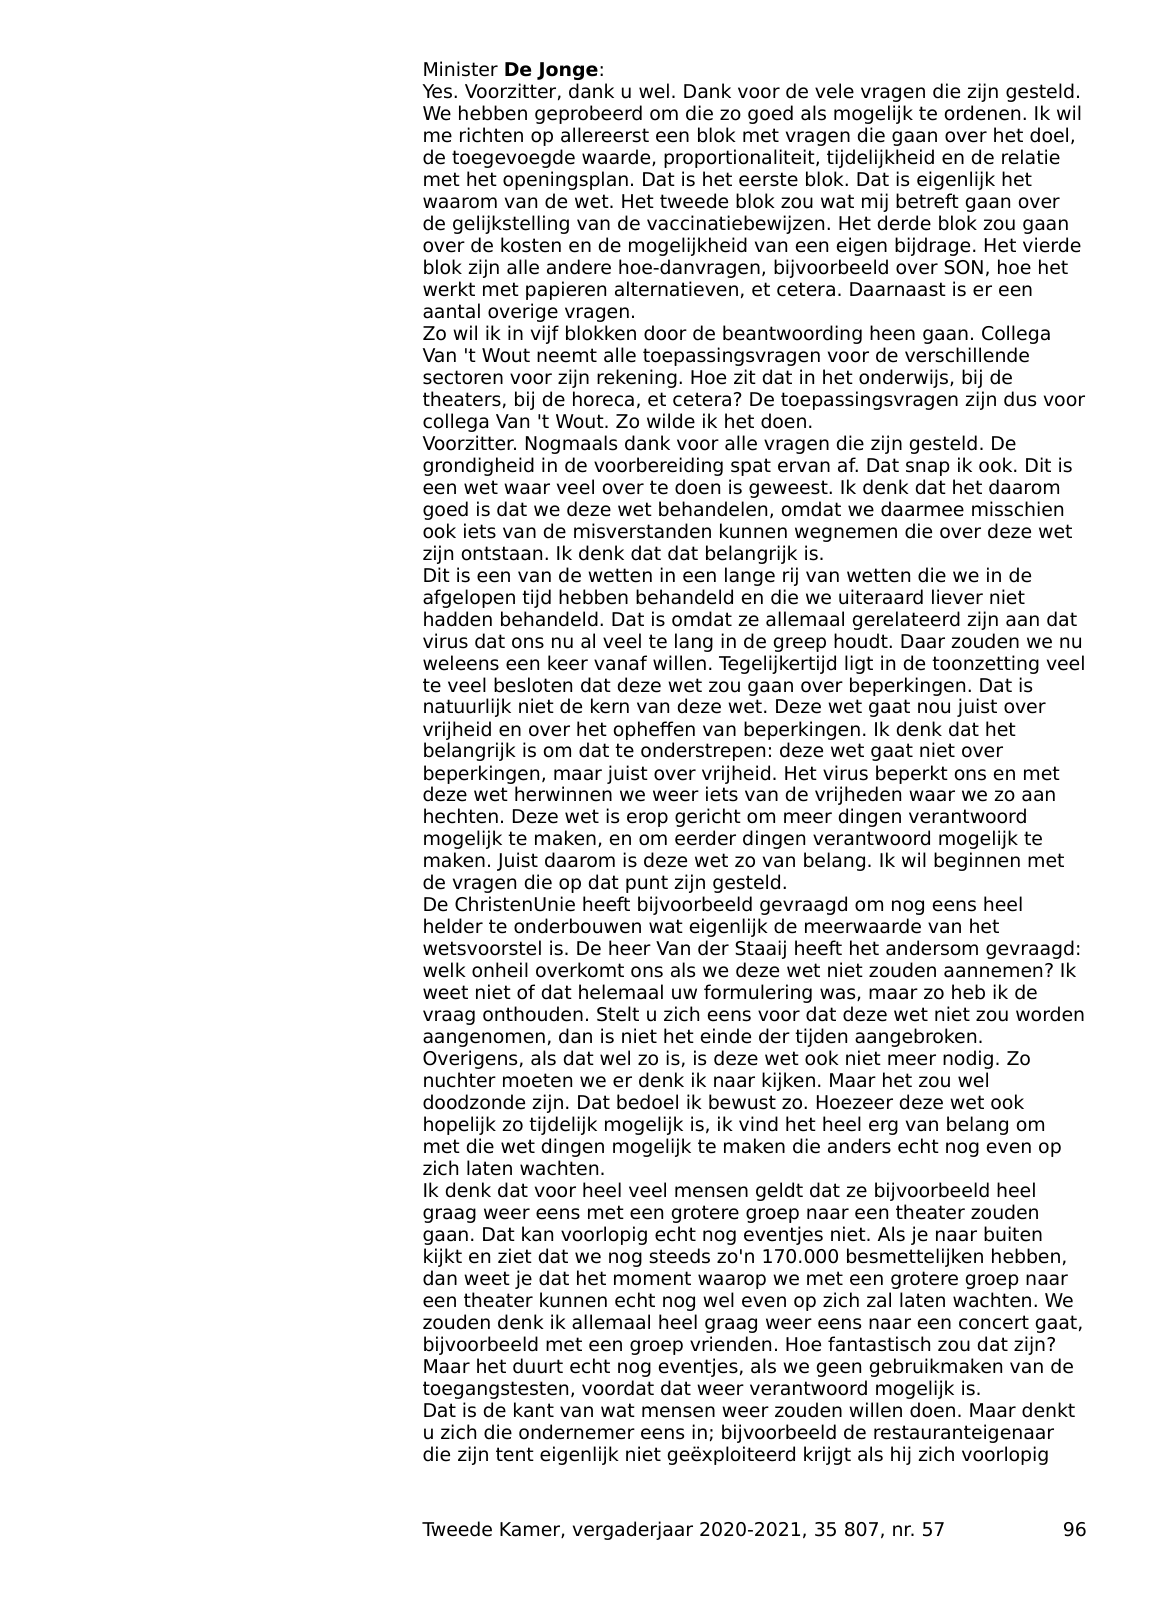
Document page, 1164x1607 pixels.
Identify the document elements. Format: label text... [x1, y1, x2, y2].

text Yes. Voorzitter, dank u wel. Dank voor de vele vragen die zijn gesteld. We hebben geprobeerd om die zo goed als mogelijk te ordenen. Ik wil me richten op allereerst een blok met vragen die gaan over het doel, de toegevoegde waarde, proportionaliteit, tijdelijkheid en de relatie met het openingsplan. Dat is het eerste blok. Dat is eigenlijk het waarom van de wet. Het tweede blok zou wat mij betreft gaan over de gelijkstelling van de vaccinatiebewijzen. Het derde blok zou gaan over de kosten en de mogelijkheid van een eigen bijdrage. Het vierde blok zijn alle andere hoe-danvragen, bijvoorbeeld over SON, hoe het werkt met papieren alternatieven, et cetera. Daarnaast is er een aantal overige vragen. [422, 81, 1087, 323]
text Zo wil ik in vijf blokken door de beantwoording heen gaan. Collega Van 't Wout neemt alle toepassingsvragen voor de verschillende sectoren voor zijn rekening. Hoe zit dat in het onderwijs, bij de theaters, bij de horeca, et cetera? De toepassingsvragen zijn dus voor collega Van 't Wout. Zo wilde ik het doen. [422, 323, 1087, 433]
text De ChristenUnie heeft bijvoorbeeld gevraagd om nog eens heel helder te onderbouwen wat eigenlijk de meerwaarde van het wetsvoorstel is. De heer Van der Staaij heeft het andersom gevraagd: welk onheil overkomt ons als we deze wet niet zouden aannemen? Ik weet niet of dat helemaal uw formulering was, maar zo heb ik de vraag onthouden. Stelt u zich eens voor dat deze wet niet zou worden aangenomen, dan is niet het einde der tijden aangebroken. Overigens, als dat wel zo is, is deze wet ook niet meer nodig. Zo nuchter moeten we er denk ik naar kijken. Maar het zou wel doodzonde zijn. Dat bedoel ik bewust zo. Hoezeer deze wet ook hopelijk zo tijdelijk mogelijk is, ik vind het heel erg van belang om met die wet dingen mogelijk te maken die anders echt nog even op zich laten wachten. [422, 894, 1087, 1180]
text Dat is de kant van wat mensen weer zouden willen doen. Maar denkt u zich die ondernemer eens in; bijvoorbeeld de restauranteigenaar die zijn tent eigenlijk niet geëxploiteerd krijgt als hij zich voorlopig [422, 1400, 1087, 1466]
text Minister De Jonge: [422, 59, 1087, 81]
text Voorzitter. Nogmaals dank voor alle vragen die zijn gesteld. De grondigheid in de voorbereiding spat ervan af. Dat snap ik ook. Dit is een wet waar veel over te doen is geweest. Ik denk dat het daarom goed is dat we deze wet behandelen, omdat we daarmee misschien ook iets van de misverstanden kunnen wegnemen die over deze wet zijn ontstaan. Ik denk dat dat belangrijk is. [422, 433, 1087, 564]
text Dit is een van de wetten in een lange rij van wetten die we in de afgelopen tijd hebben behandeld en die we uiteraard liever niet hadden behandeld. Dat is omdat ze allemaal gerelateerd zijn aan dat virus dat ons nu al veel te lang in de greep houdt. Daar zouden we nu weleens een keer vanaf willen. Tegelijkertijd ligt in de toonzetting veel te veel besloten dat deze wet zou gaan over beperkingen. Dat is natuurlijk niet de kern van deze wet. Deze wet gaat nou juist over vrijheid en over het opheffen van beperkingen. Ik denk dat het belangrijk is om dat te onderstrepen: deze wet gaat niet over beperkingen, maar juist over vrijheid. Het virus beperkt ons en met deze wet herwinnen we weer iets van de vrijheden waar we zo aan hechten. Deze wet is erop gericht om meer dingen verantwoord mogelijk te maken, en om eerder dingen verantwoord mogelijk te maken. Juist daarom is deze wet zo van belang. Ik wil beginnen met de vragen die op dat punt zijn gesteld. [422, 564, 1087, 894]
text Ik denk dat voor heel veel mensen geldt dat ze bijvoorbeeld heel graag weer eens met een grotere groep naar een theater zouden gaan. Dat kan voorlopig echt nog eventjes niet. Als je naar buiten kijkt en ziet dat we nog steeds zo'n 170.000 besmettelijken hebben, dan weet je dat het moment waarop we met een grotere groep naar een theater kunnen echt nog wel even op zich zal laten wachten. We zouden denk ik allemaal heel graag weer eens naar een concert gaat, bijvoorbeeld met een groep vrienden. Hoe fantastisch zou dat zijn? Maar het duurt echt nog eventjes, als we geen gebruikmaken van de toegangstesten, voordat dat weer verantwoord mogelijk is. [422, 1180, 1087, 1400]
